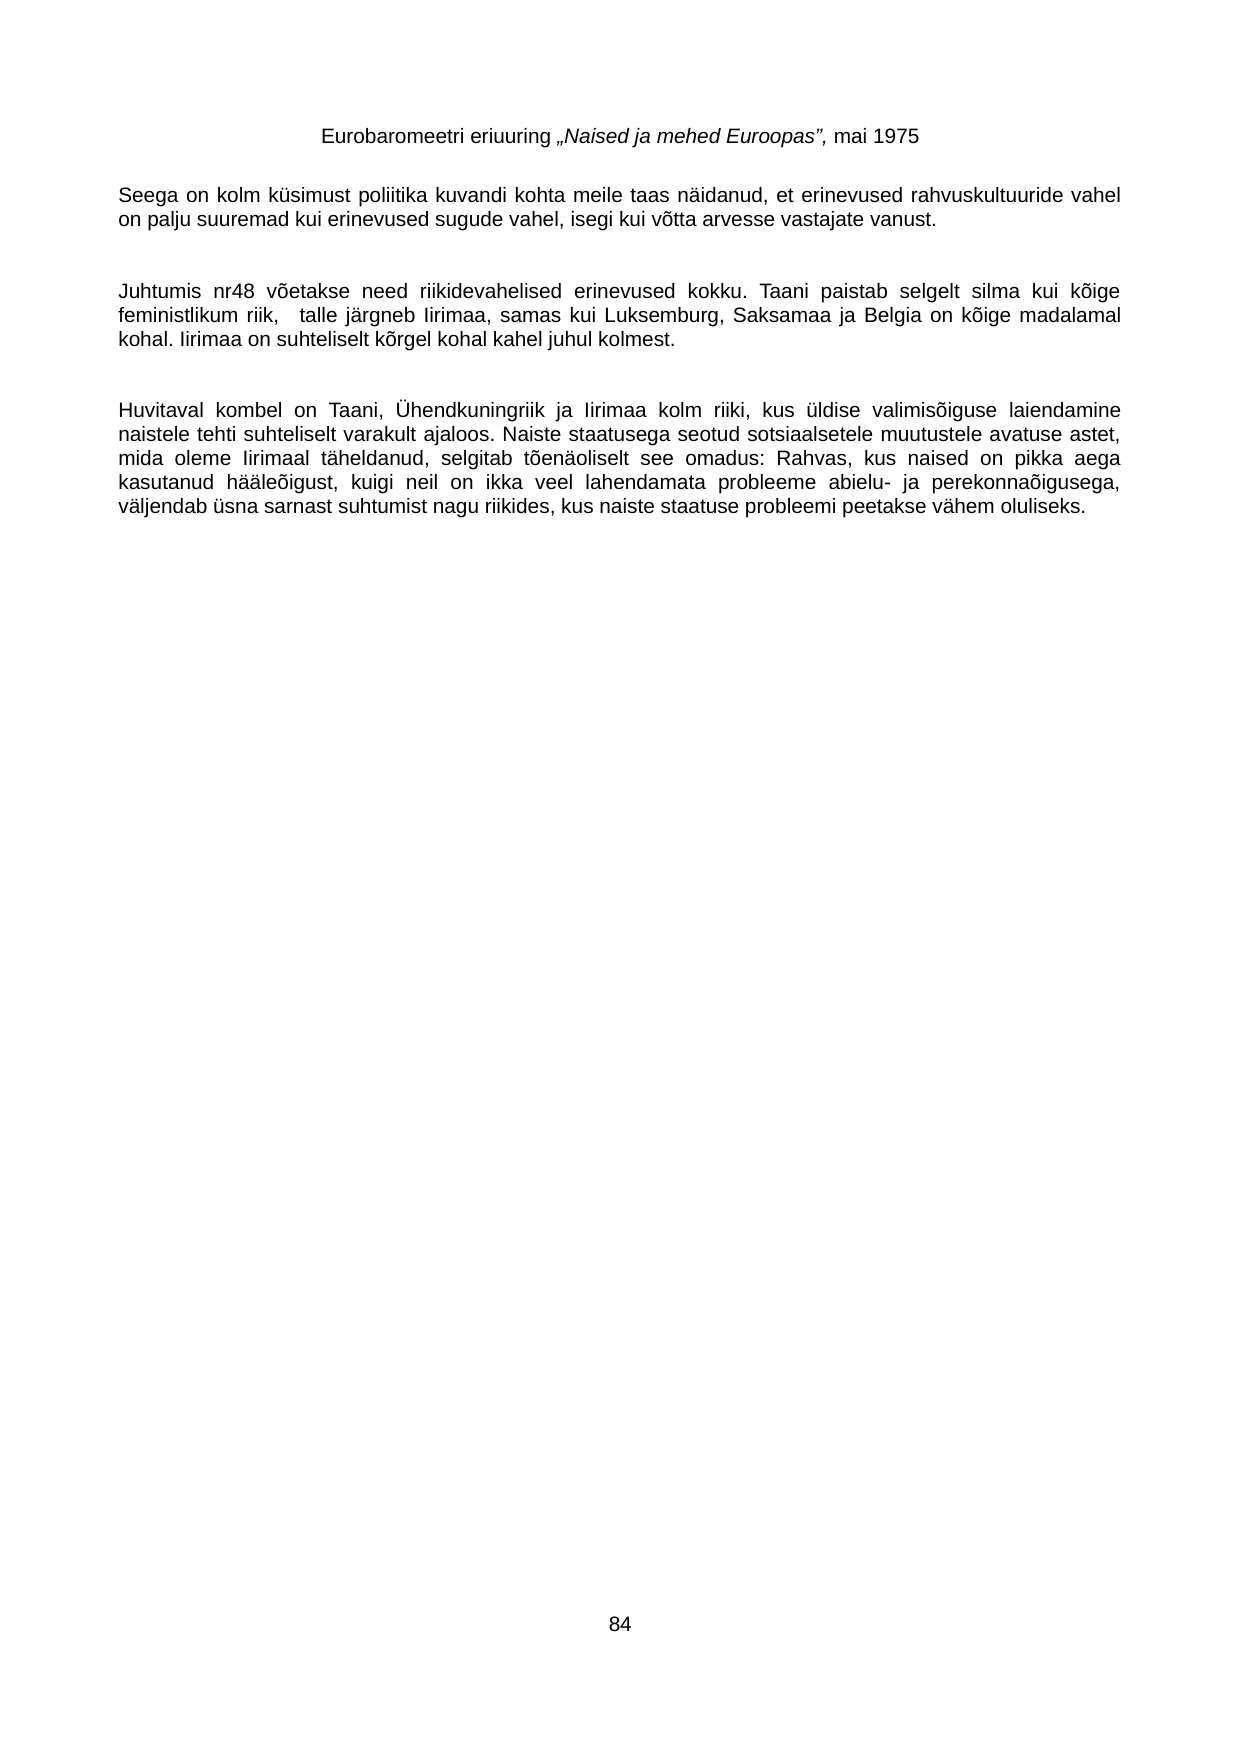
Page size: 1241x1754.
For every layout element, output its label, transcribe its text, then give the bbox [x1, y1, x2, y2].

text Huvitaval kombel on Taani, Ühendkuningriik ja Iirimaa kolm riiki, kus üldise valimisõiguse laiendamine naistele tehti suhteliselt varakult ajaloos. Naiste staatusega seotud sotsiaalsetele muutustele avatuse astet, mida oleme Iirimaal täheldanud, selgitab tõenäoliselt see omadus: Rahvas, kus naised on pikka aega kasutanud hääleõigust, kuigi neil on ikka veel lahendamata probleeme abielu- ja perekonnaõigusega, väljendab üsna sarnast suhtumist nagu riikides, kus naiste staatuse probleemi peetakse vähem oluliseks. [118, 398, 1122, 517]
text Juhtumis nr48 võetakse need riikidevahelised erinevused kokku. Taani paistab selgelt silma kui kõige feministlikum riik, talle järgneb Iirimaa, samas kui Luksemburg, Saksamaa ja Belgia on kõige madalamal kohal. Iirimaa on suhteliselt kõrgel kohal kahel juhul kolmest. [118, 278, 1122, 350]
text Seega on kolm küsimust poliitika kuvandi kohta meile taas näidanud, et erinevused rahvuskultuuride vahel on palju suuremad kui erinevused sugude vahel, isegi kui võtta arvesse vastajate vanust. [118, 183, 1122, 231]
